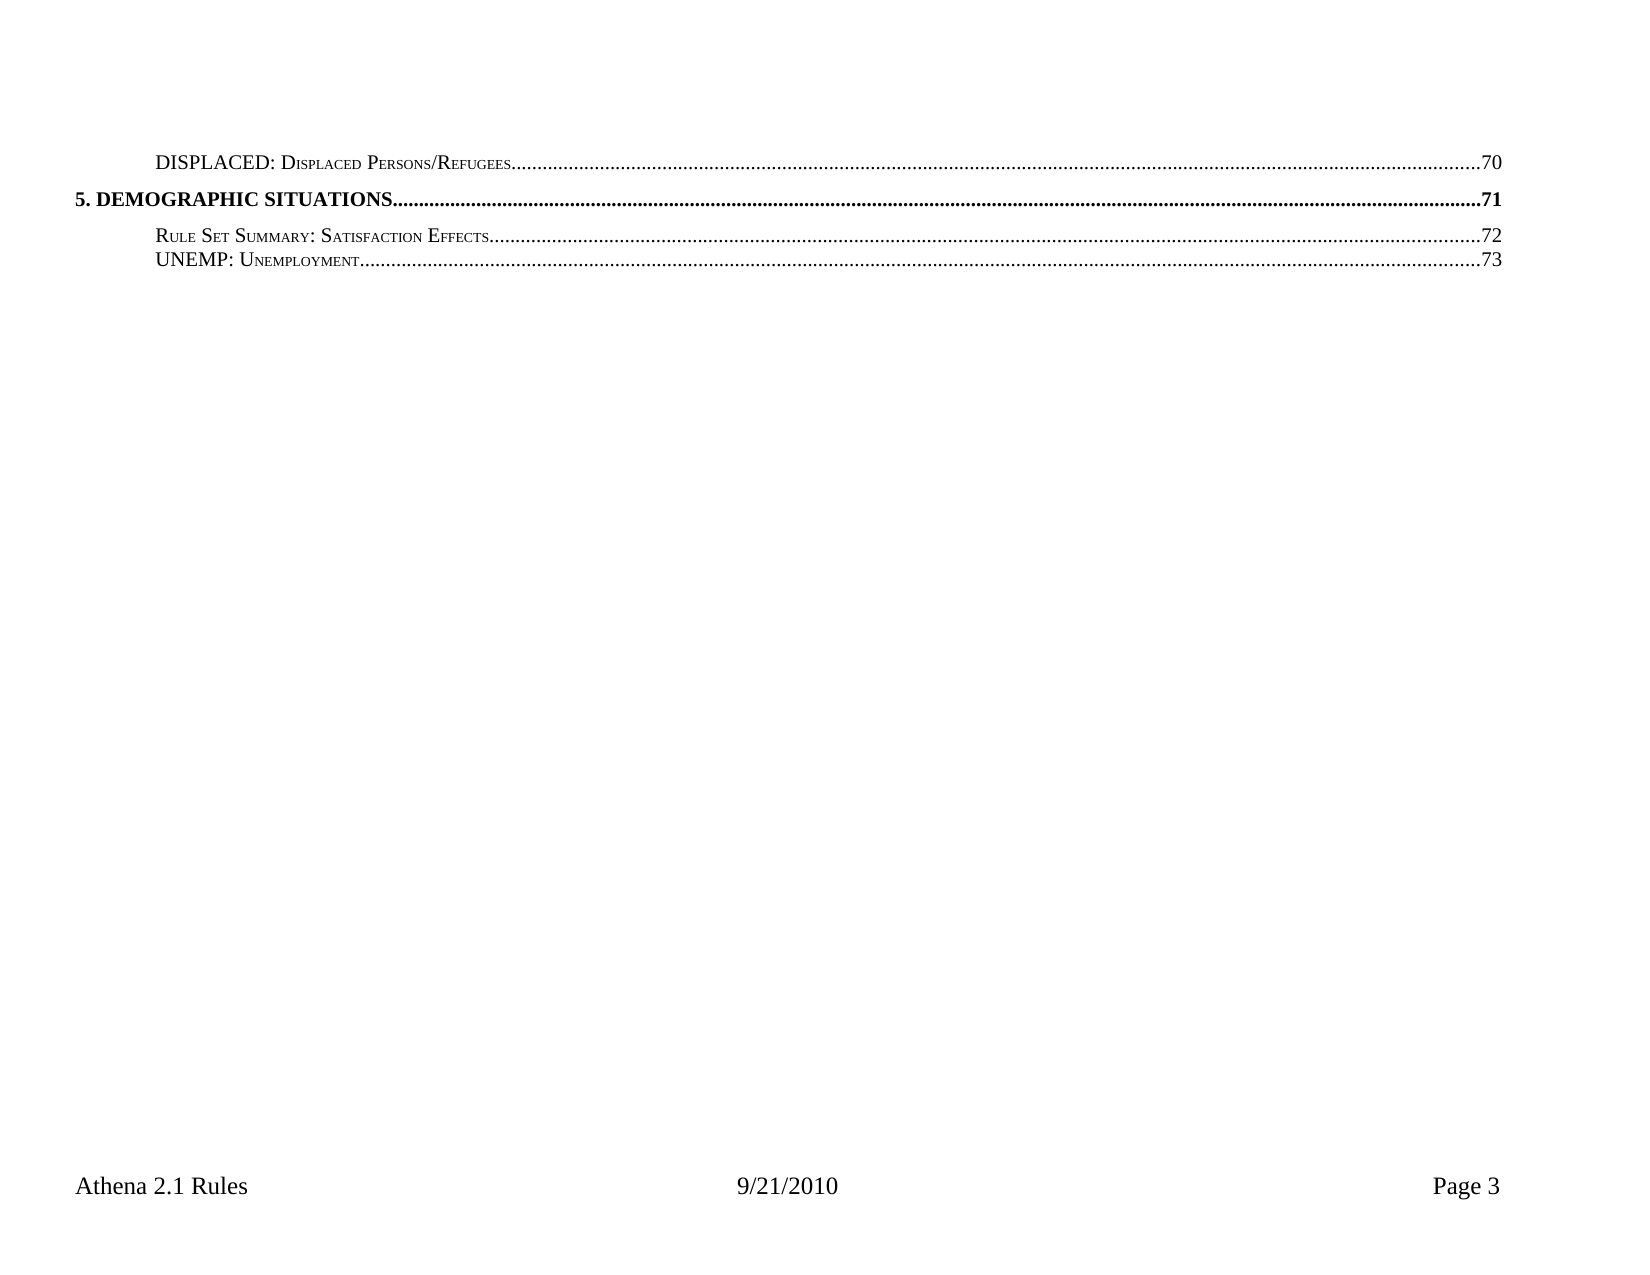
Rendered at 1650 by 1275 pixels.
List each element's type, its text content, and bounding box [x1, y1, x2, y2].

text UNEMP: Unemployment 73 [150, 247, 1575, 271]
text Rule Set Summary: Satisfaction Effects 72 [150, 223, 1575, 247]
text 5. Demographic Situations 71 [75, 187, 1575, 211]
text DISPLACED: Displaced Persons/Refugees 70 [150, 150, 1575, 174]
